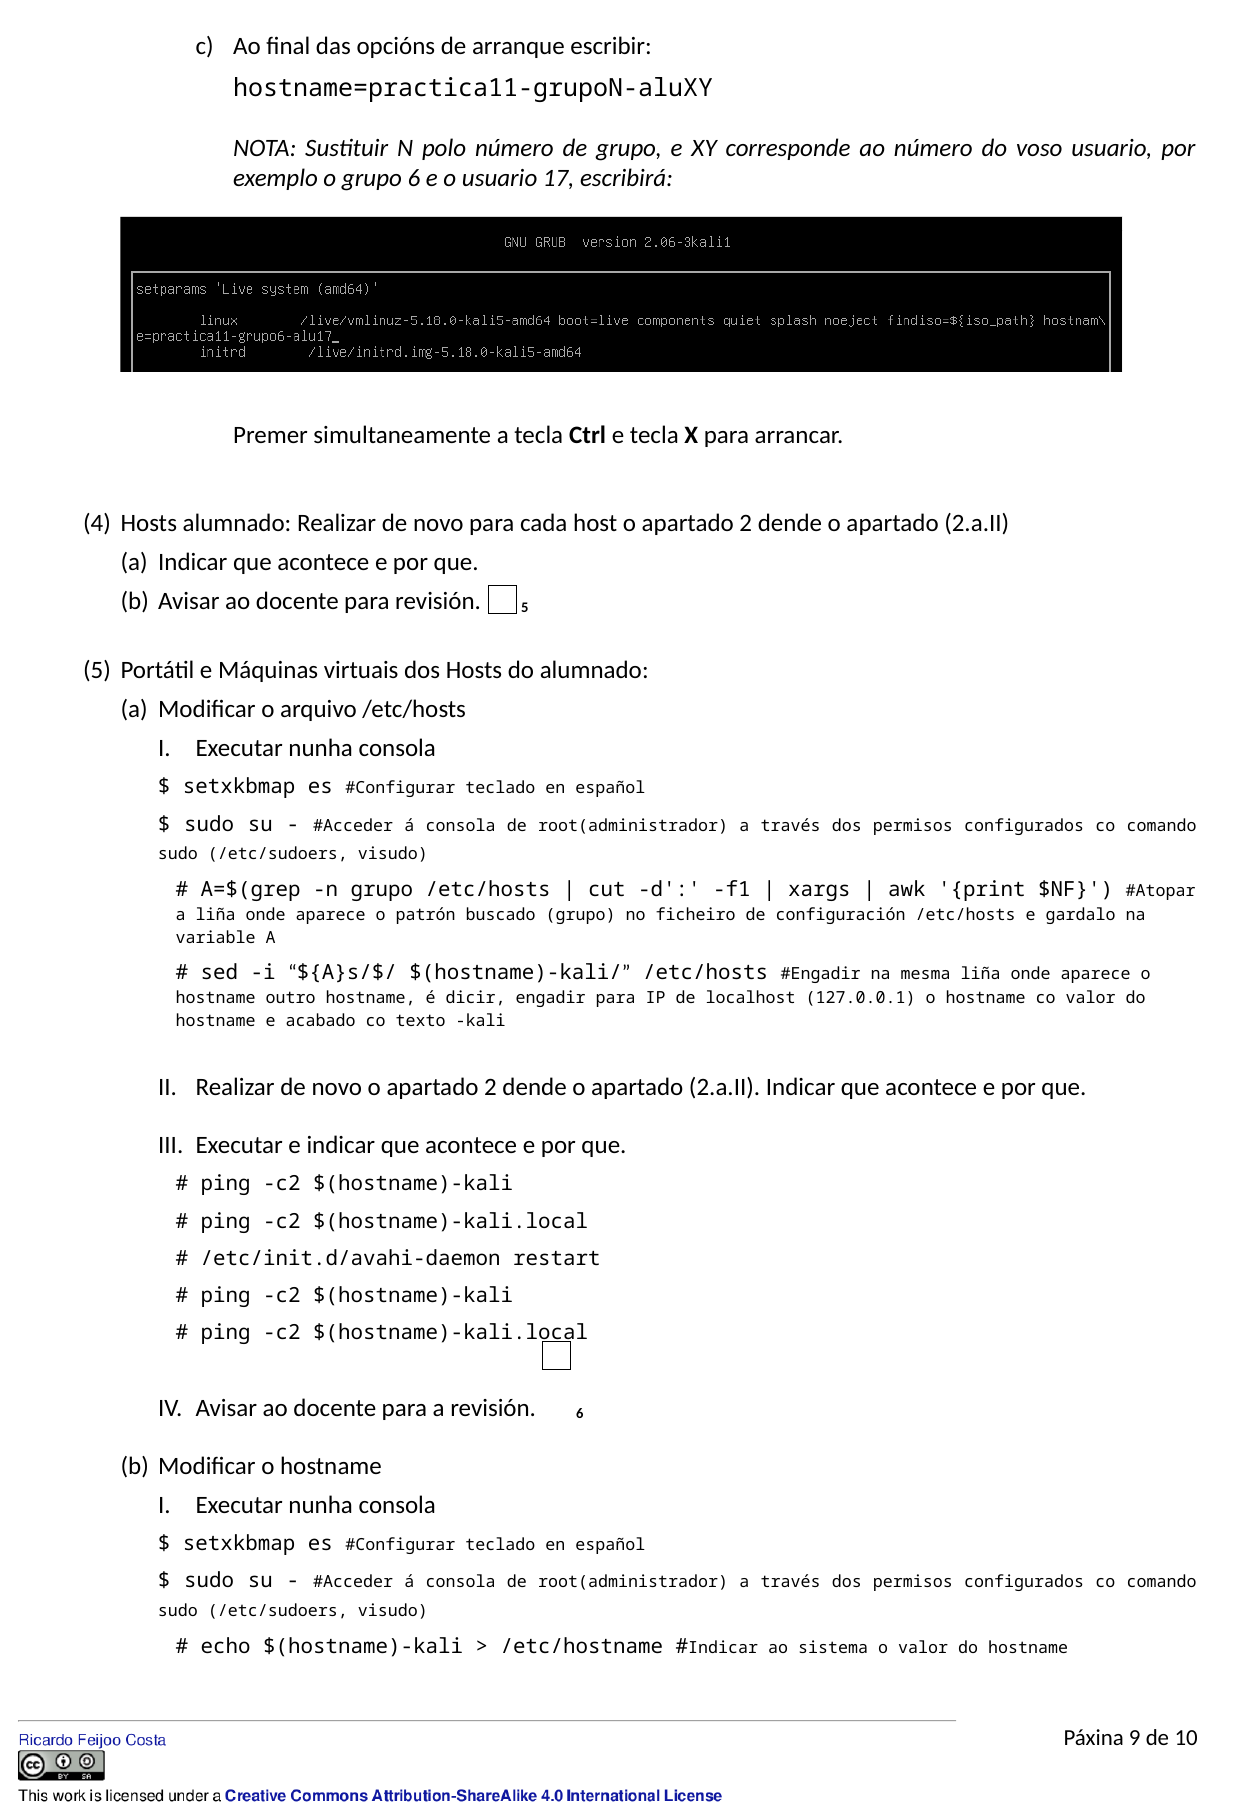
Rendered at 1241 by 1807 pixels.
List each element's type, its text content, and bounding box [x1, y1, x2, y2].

list # ping -c2 $(hostname)-kali [140, 1280, 1197, 1308]
list Premer simultaneamente a tecla Ctrl e tecla X para arrancar. [195, 419, 1197, 450]
list # ping -c2 $(hostname)-kali.local [140, 1317, 1197, 1346]
list $ sudo su - #Acceder á consola de root(administrador) a través dos permisos configurados co comando sudo (/etc/sudoers, visudo) [122, 1566, 1197, 1622]
list Modificar o arquivo /etc/hosts [120, 693, 1197, 723]
list NOTA: Sustituir N polo número de grupo, e XY corresponde ao número do voso usuario, por exemplo o grupo 6 e o usuario 17, escribirá: [195, 132, 1197, 193]
list # A=$(grep -n grupo /etc/hosts | cut -d':' -f1 | xargs | awk '{print $NF}') #Atopar a liña onde aparece o patrón buscado (grupo) no ficheiro de configuración /etc/hosts e gardalo na variable A [140, 874, 1197, 948]
list Portátil e Máquinas virtuais dos Hosts do alumnado: [83, 654, 1197, 684]
list Executar nunha consola [158, 1489, 1197, 1520]
list Avisar ao docente para a revisión. 6 [158, 1392, 1197, 1422]
list Executar nunha consola [158, 732, 1197, 763]
list $ sudo su - #Acceder á consola de root(administrador) a través dos permisos configurados co comando sudo (/etc/sudoers, visudo) [122, 809, 1197, 866]
picture [8, 1715, 957, 1806]
list Executar e indicar que acontece e por que. [158, 1129, 1197, 1160]
list Realizar de novo o apartado 2 dende o apartado (2.a.II). Indicar que acontece e por que. [158, 1071, 1197, 1102]
list $ setxkbmap es #Configurar teclado en español [122, 1528, 1197, 1557]
list # echo $(hostname)-kali > /etc/hostname #Indicar ao sistema o valor do hostname [140, 1631, 1197, 1660]
list # sed -i “${A}s/$/ $(hostname)-kali/” /etc/hosts #Engadir na mesma liña onde aparece o hostname outro hostname, é dicir, engadir para IP de localhost (127.0.0.1) o hostname co valor do hostname e acabado co texto -kali [140, 957, 1197, 1031]
list hostname=practica11-grupoN-aluXY [195, 69, 1197, 103]
picture [120, 216, 1123, 372]
list $ setxkbmap es #Configurar teclado en español [122, 772, 1197, 800]
list # /etc/init.d/avahi-daemon restart [140, 1243, 1197, 1271]
list Hosts alumnado: Realizar de novo para cada host o apartado 2 dende o apartado (2.a.II) [83, 507, 1197, 537]
list # ping -c2 $(hostname)-kali [140, 1168, 1197, 1197]
list Ao final das opcións de arranque escribir: [195, 30, 1197, 60]
list # ping -c2 $(hostname)-kali.local [140, 1206, 1197, 1234]
list Avisar ao docente para revisión. 5 [120, 585, 1197, 616]
list Modificar o hostname [120, 1450, 1197, 1480]
list Indicar que acontece e por que. [120, 546, 1197, 577]
